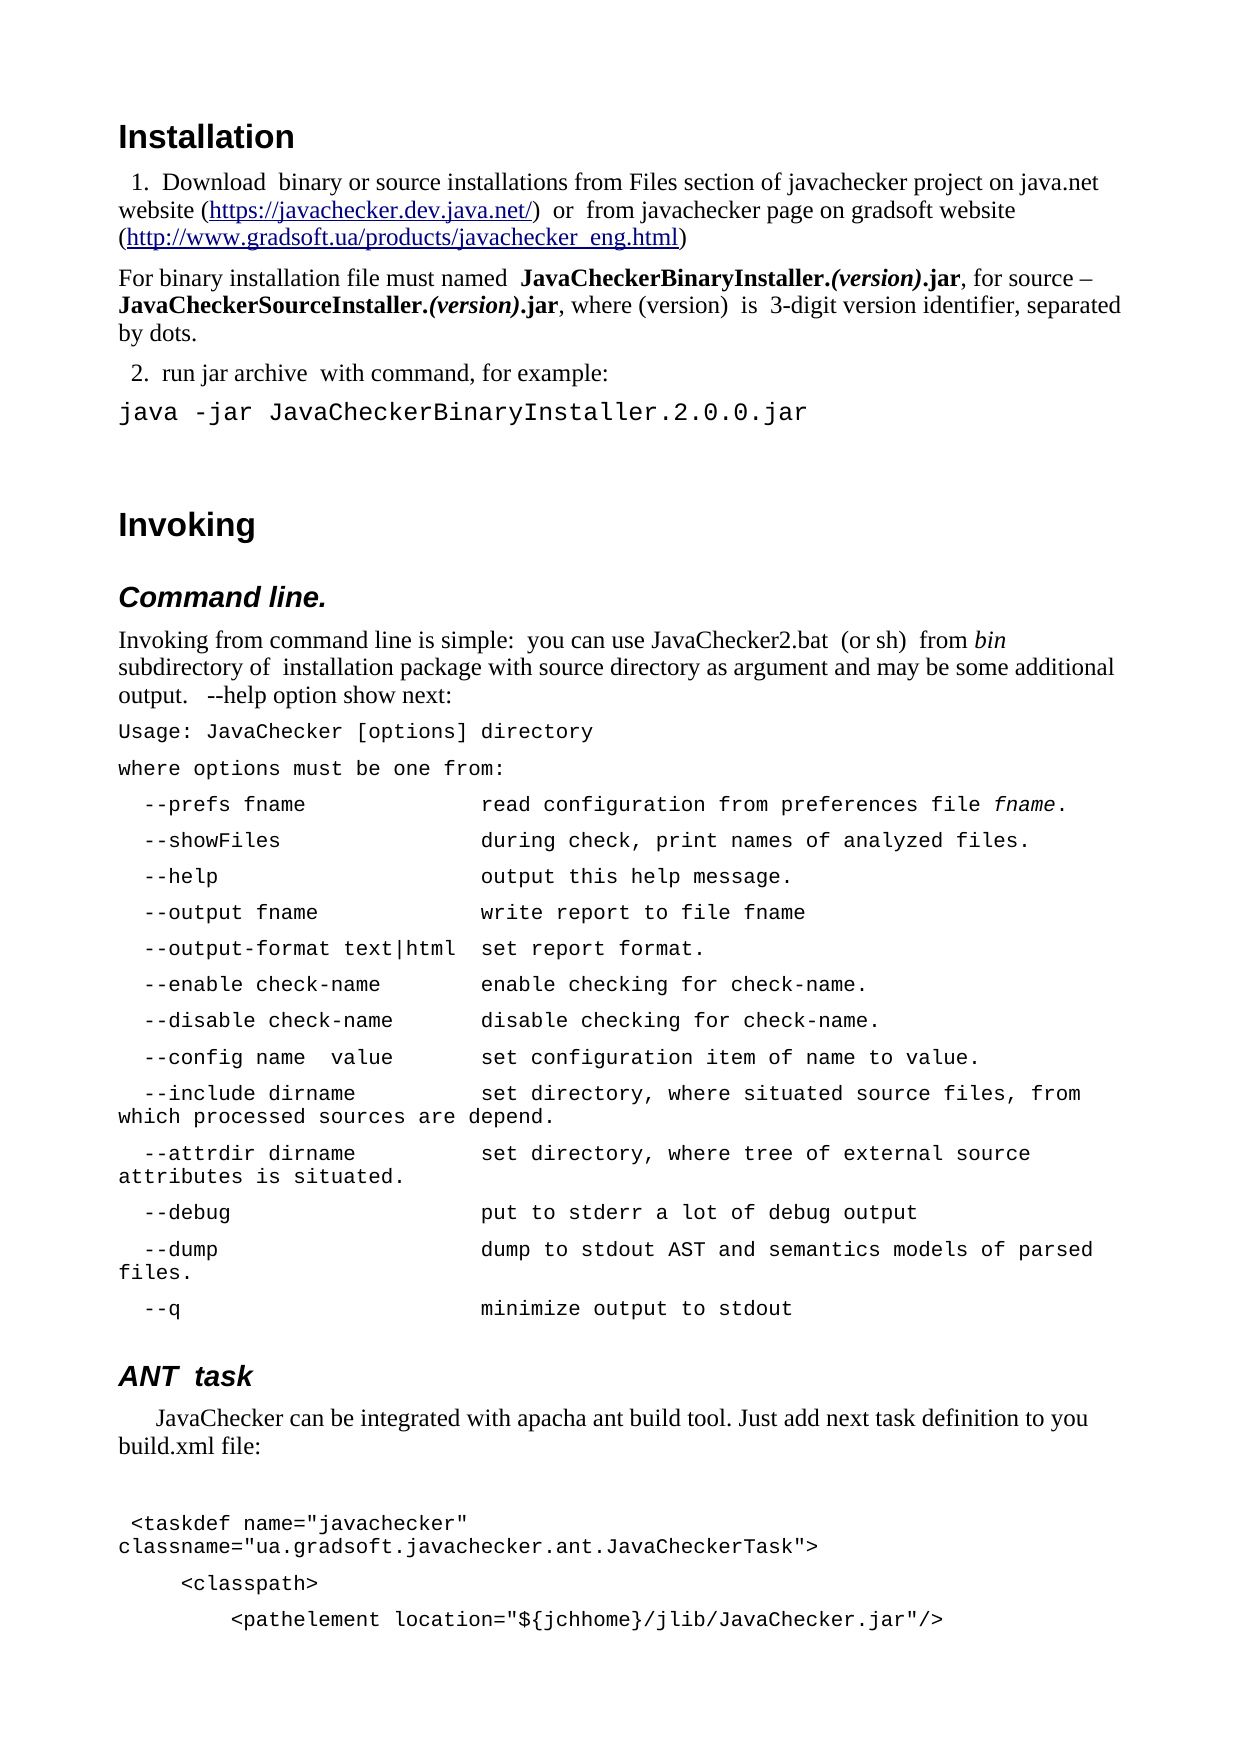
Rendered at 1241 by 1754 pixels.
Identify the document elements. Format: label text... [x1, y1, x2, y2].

text For binary installation file must named JavaCheckerBinaryInstaller.(version).jar, for source – JavaCheckerSourceInstaller.(version).jar, where (version) is 3-digit version identifier, separated by dots. [118, 264, 1122, 347]
subtitle ANT task [118, 1359, 1122, 1392]
subtitle Command line. [118, 581, 1122, 613]
text --attrdir dirname set directory, where tree of external source attributes is situated. [118, 1143, 1122, 1190]
text --config name value set configuration item of name to value. [118, 1047, 1122, 1070]
text where options must be one from: [118, 757, 1122, 781]
text <classpath> [118, 1572, 1122, 1596]
text --output-format text|html set report format. [118, 938, 1122, 962]
text --debug put to stderr a lot of debug output [118, 1202, 1122, 1226]
text 2. run jar archive with command, for example: [118, 359, 1122, 387]
text --output fname write report to file fname [118, 902, 1122, 926]
text --disable check-name disable checking for check-name. [118, 1011, 1122, 1034]
text --prefs fname read configuration from preferences file fname. [118, 794, 1122, 817]
text 1. Download binary or source installations from Files section of javachecker project on java.net website (https://javachecker.dev.java.net/) or from javachecker page on gradsoft website (http://www.gradsoft.ua/products/javachecker_eng.html) [118, 168, 1122, 251]
text JavaChecker can be integrated with apacha ant build tool. Just add next task definition to you build.xml file: [118, 1404, 1122, 1460]
text <pathelement location="${jchhome}/jlib/JavaChecker.jar"/> [118, 1609, 1122, 1632]
text --showFiles during check, print names of analyzed files. [118, 830, 1122, 853]
text --enable check-name enable checking for check-name. [118, 974, 1122, 998]
text java -jar JavaCheckerBinaryInstaller.2.0.0.jar [118, 399, 1122, 428]
text --dump dump to stdout AST and semantics models of parsed files. [118, 1238, 1122, 1286]
text --help output this help message. [118, 866, 1122, 889]
text Usage: JavaChecker [options] directory [118, 721, 1122, 745]
text Invoking from command line is simple: you can use JavaChecker2.bat (or sh) from bin subdirectory of installation package with source directory as argument and may be some additional output. --help option show next: [118, 626, 1122, 709]
text --q minimize output to stdout [118, 1298, 1122, 1322]
subtitle Installation [118, 118, 1122, 156]
text --include dirname set directory, where situated source files, from which processed sources are depend. [118, 1083, 1122, 1130]
text <taskdef name="javachecker" classname="ua.gradsoft.javachecker.ant.JavaCheckerTask"> [118, 1513, 1122, 1560]
subtitle Invoking [118, 506, 1122, 543]
